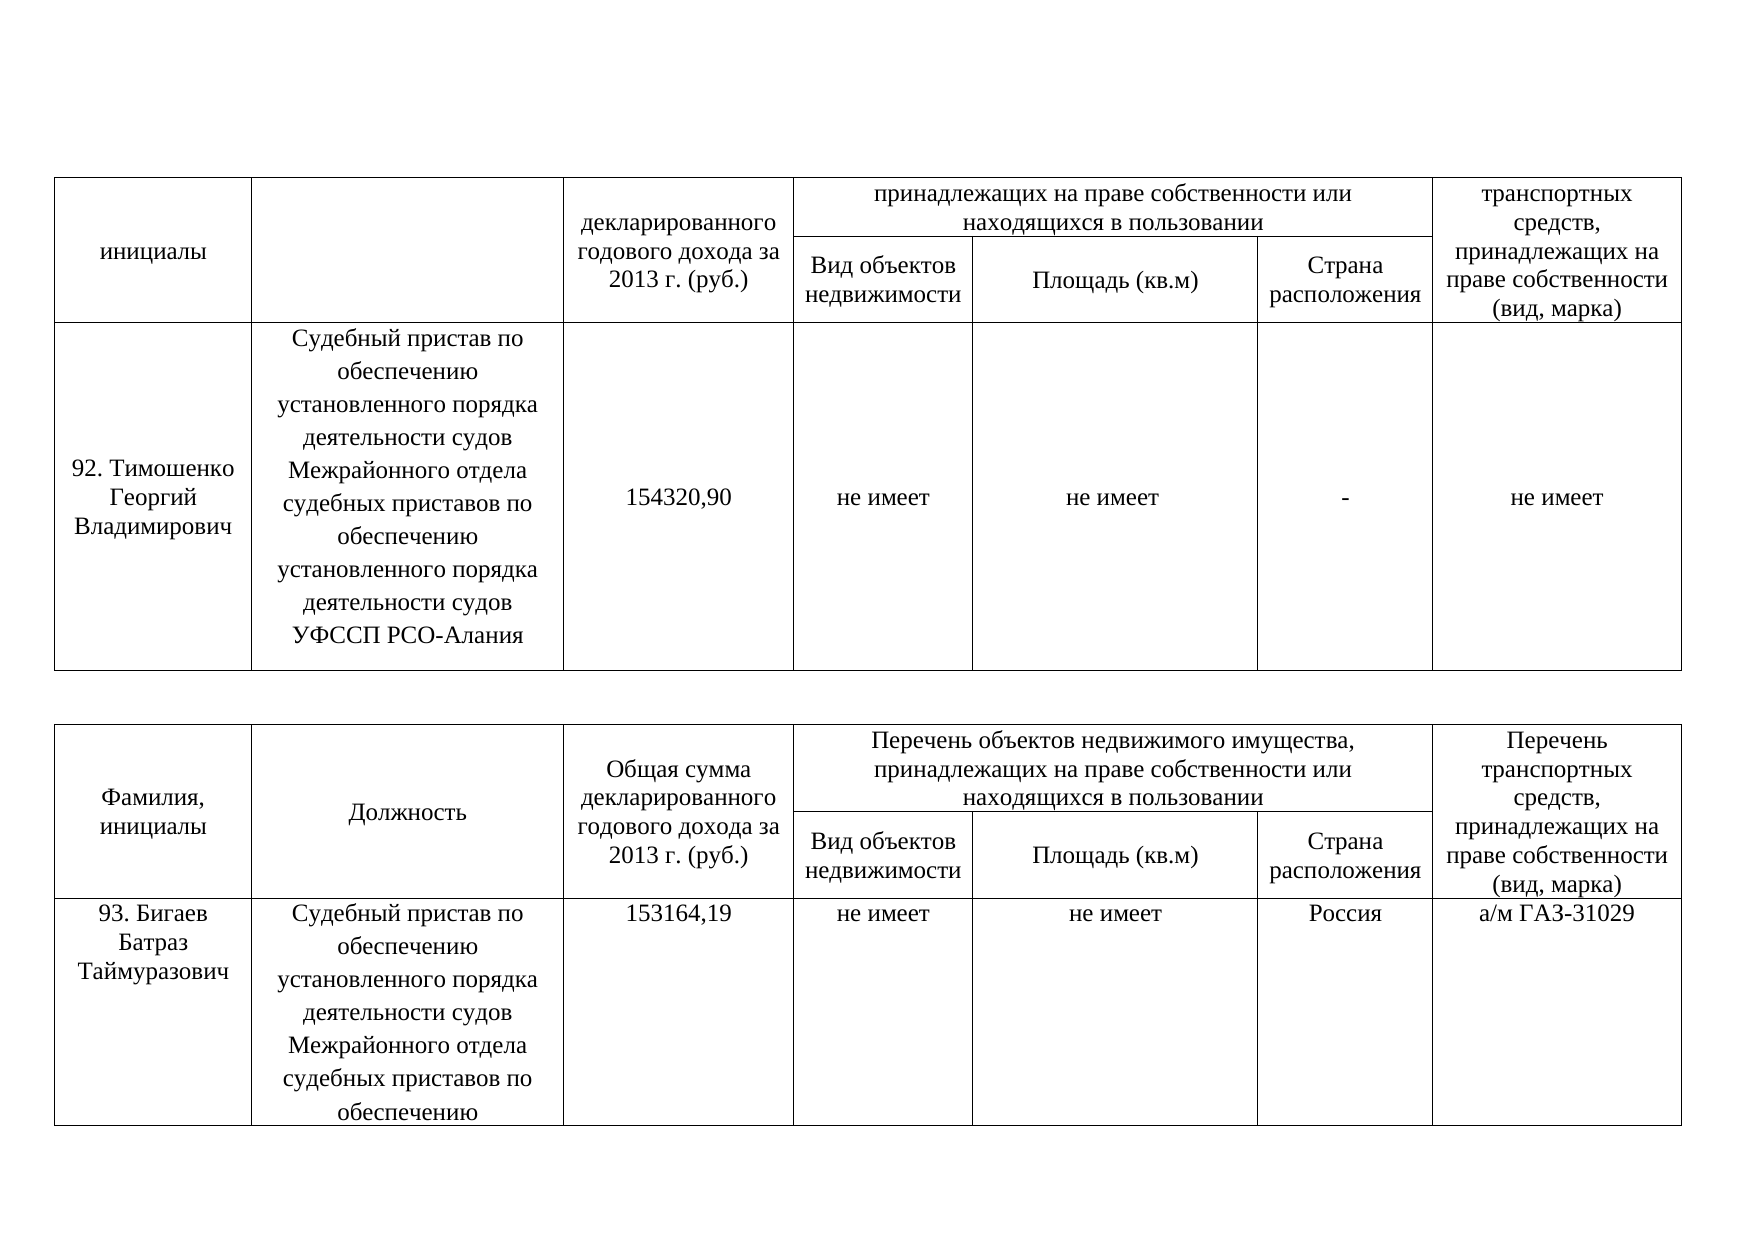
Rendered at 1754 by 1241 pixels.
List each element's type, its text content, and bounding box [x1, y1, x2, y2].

table_cell 92. Тимошенко Георгий Владимирович [55, 323, 251, 670]
table_cell Площадь (кв.м) [973, 237, 1257, 322]
table_header Общая сумма декларированного годового дохода за 2013 г. (руб.) [564, 725, 793, 897]
table_cell Судебный пристав по обеспечению установленного порядка деятельности судов Межрайонного отдела судебных приставов по обеспечению установленного порядка деятельности судов УФССП РСО-Алания [252, 323, 563, 670]
table_cell 93. Бигаев Батраз Таймуразович [55, 899, 251, 1125]
table_header инициалы [55, 178, 251, 322]
table_cell Вид объектов недвижимости [794, 237, 972, 322]
table_cell Страна расположения [1258, 237, 1432, 322]
table_header Перечень транспортных средств, принадлежащих на праве собственности (вид, марка) [1433, 725, 1681, 897]
table_cell Вид объектов недвижимости [794, 812, 972, 897]
table_cell не имеет [1433, 323, 1681, 670]
table_header принадлежащих на праве собственности или находящихся в пользовании [794, 178, 1432, 236]
table_cell 154320,90 [564, 323, 793, 670]
table_cell 153164,19 [564, 899, 793, 1125]
table_cell не имеет [973, 899, 1257, 1125]
table_header Перечень объектов недвижимого имущества, принадлежащих на праве собственности или находящихся в пользовании [794, 725, 1432, 811]
table_cell не имеет [794, 323, 972, 670]
table_header транспортных средств, принадлежащих на праве собственности (вид, марка) [1433, 178, 1681, 322]
table_cell не имеет [973, 323, 1257, 670]
table_cell Страна расположения [1258, 812, 1432, 897]
table_cell а/м ГАЗ-31029 [1433, 899, 1681, 1125]
table_header декларированного годового дохода за 2013 г. (руб.) [564, 178, 793, 322]
table_cell Судебный пристав по обеспечению установленного порядка деятельности судов Межрайонного отдела судебных приставов по обеспечению [252, 899, 563, 1125]
table_header [252, 178, 563, 322]
table_cell не имеет [794, 899, 972, 1125]
table_cell Россия [1258, 899, 1432, 1125]
table_header Должность [252, 725, 563, 897]
table_cell Площадь (кв.м) [973, 812, 1257, 897]
table_header Фамилия, инициалы [55, 725, 251, 897]
table_cell - [1258, 323, 1432, 670]
